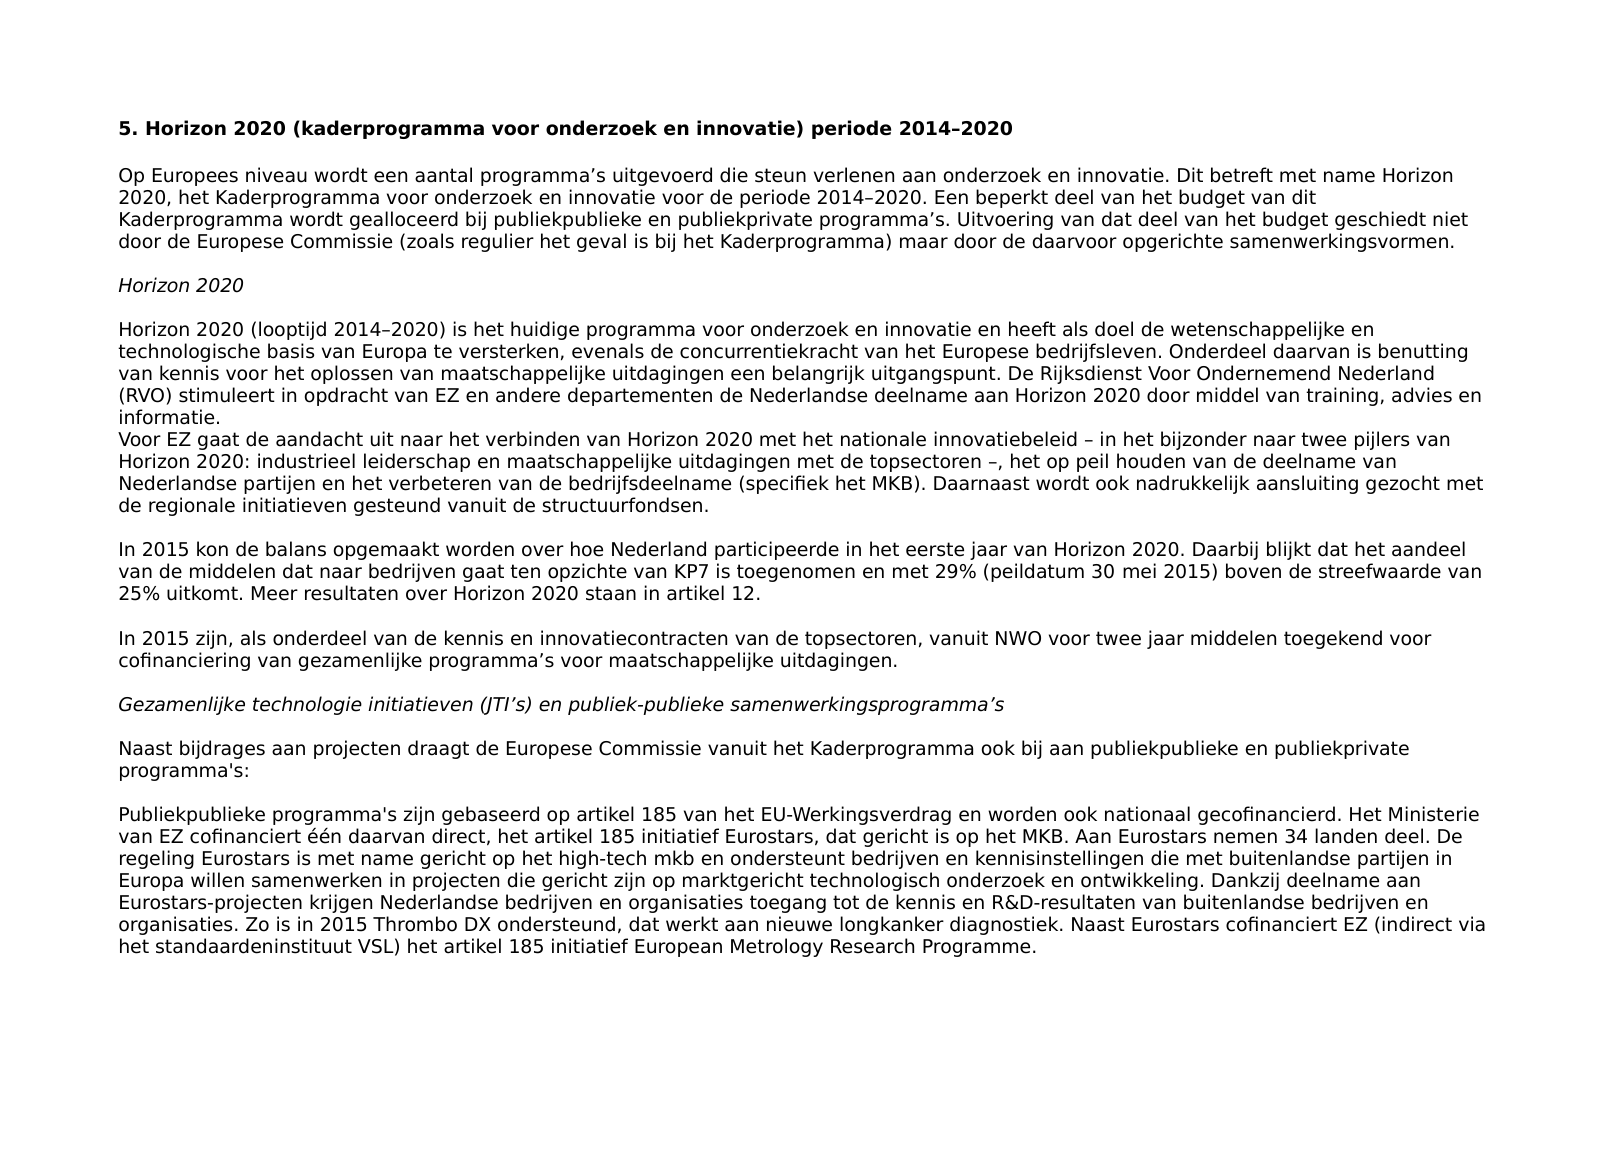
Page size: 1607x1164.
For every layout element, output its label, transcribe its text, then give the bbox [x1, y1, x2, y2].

subtitle Horizon 2020 [118, 275, 1488, 297]
text Horizon 2020 (looptijd 2014–2020) is het huidige programma voor onderzoek en innovatie en heeft als doel de wetenschappelijke en technologische basis van Europa te versterken, evenals de concurrentiekracht van het Europese bedrijfsleven. Onderdeel daarvan is benutting van kennis voor het oplossen van maatschappelijke uitdagingen een belangrijk uitgangspunt. De Rijksdienst Voor Ondernemend Nederland (RVO) stimuleert in opdracht van EZ en andere departementen de Nederlandse deelname aan Horizon 2020 door middel van training, advies en informatie. [118, 319, 1488, 429]
text Naast bijdrages aan projecten draagt de Europese Commissie vanuit het Kaderprogramma ook bij aan publiekpublieke en publiekprivate programma's: [118, 738, 1488, 782]
subtitle Gezamenlijke technologie initiatieven (JTI’s) en publiek-publieke samenwerkingsprogramma’s [118, 694, 1488, 716]
subtitle 5. Horizon 2020 (kaderprogramma voor onderzoek en innovatie) periode 2014–2020 [118, 118, 1488, 140]
text In 2015 zijn, als onderdeel van de kennis en innovatiecontracten van de topsectoren, vanuit NWO voor twee jaar middelen toegekend voor cofinanciering van gezamenlijke programma’s voor maatschappelijke uitdagingen. [118, 627, 1488, 671]
text Publiekpublieke programma's zijn gebaseerd op artikel 185 van het EU-Werkingsverdrag en worden ook nationaal gecofinancierd. Het Ministerie van EZ cofinanciert één daarvan direct, het artikel 185 initiatief Eurostars, dat gericht is op het MKB. Aan Eurostars nemen 34 landen deel. De regeling Eurostars is met name gericht op het high-tech mkb en ondersteunt bedrijven en kennisinstellingen die met buitenlandse partijen in Europa willen samenwerken in projecten die gericht zijn op marktgericht technologisch onderzoek en ontwikkeling. Dankzij deelname aan Eurostars-projecten krijgen Nederlandse bedrijven en organisaties toegang tot de kennis en R&D-resultaten van buitenlandse bedrijven en organisaties. Zo is in 2015 Thrombo DX ondersteund, dat werkt aan nieuwe longkanker diagnostiek. Naast Eurostars cofinanciert EZ (indirect via het standaardeninstituut VSL) het artikel 185 initiatief European Metrology Research Programme. [118, 804, 1488, 958]
text Op Europees niveau wordt een aantal programma’s uitgevoerd die steun verlenen aan onderzoek en innovatie. Dit betreft met name Horizon 2020, het Kaderprogramma voor onderzoek en innovatie voor de periode 2014–2020. Een beperkt deel van het budget van dit Kaderprogramma wordt gealloceerd bij publiekpublieke en publiekprivate programma’s. Uitvoering van dat deel van het budget geschiedt niet door de Europese Commissie (zoals regulier het geval is bij het Kaderprogramma) maar door de daarvoor opgerichte samenwerkingsvormen. [118, 165, 1488, 253]
text Voor EZ gaat de aandacht uit naar het verbinden van Horizon 2020 met het nationale innovatiebeleid – in het bijzonder naar twee pijlers van Horizon 2020: industrieel leiderschap en maatschappelijke uitdagingen met de topsectoren –, het op peil houden van de deelname van Nederlandse partijen en het verbeteren van de bedrijfsdeelname (specifiek het MKB). Daarnaast wordt ook nadrukkelijk aansluiting gezocht met de regionale initiatieven gesteund vanuit de structuurfondsen. [118, 429, 1488, 517]
text In 2015 kon de balans opgemaakt worden over hoe Nederland participeerde in het eerste jaar van Horizon 2020. Daarbij blijkt dat het aandeel van de middelen dat naar bedrijven gaat ten opzichte van KP7 is toegenomen en met 29% (peildatum 30 mei 2015) boven de streefwaarde van 25% uitkomt. Meer resultaten over Horizon 2020 staan in artikel 12. [118, 539, 1488, 605]
